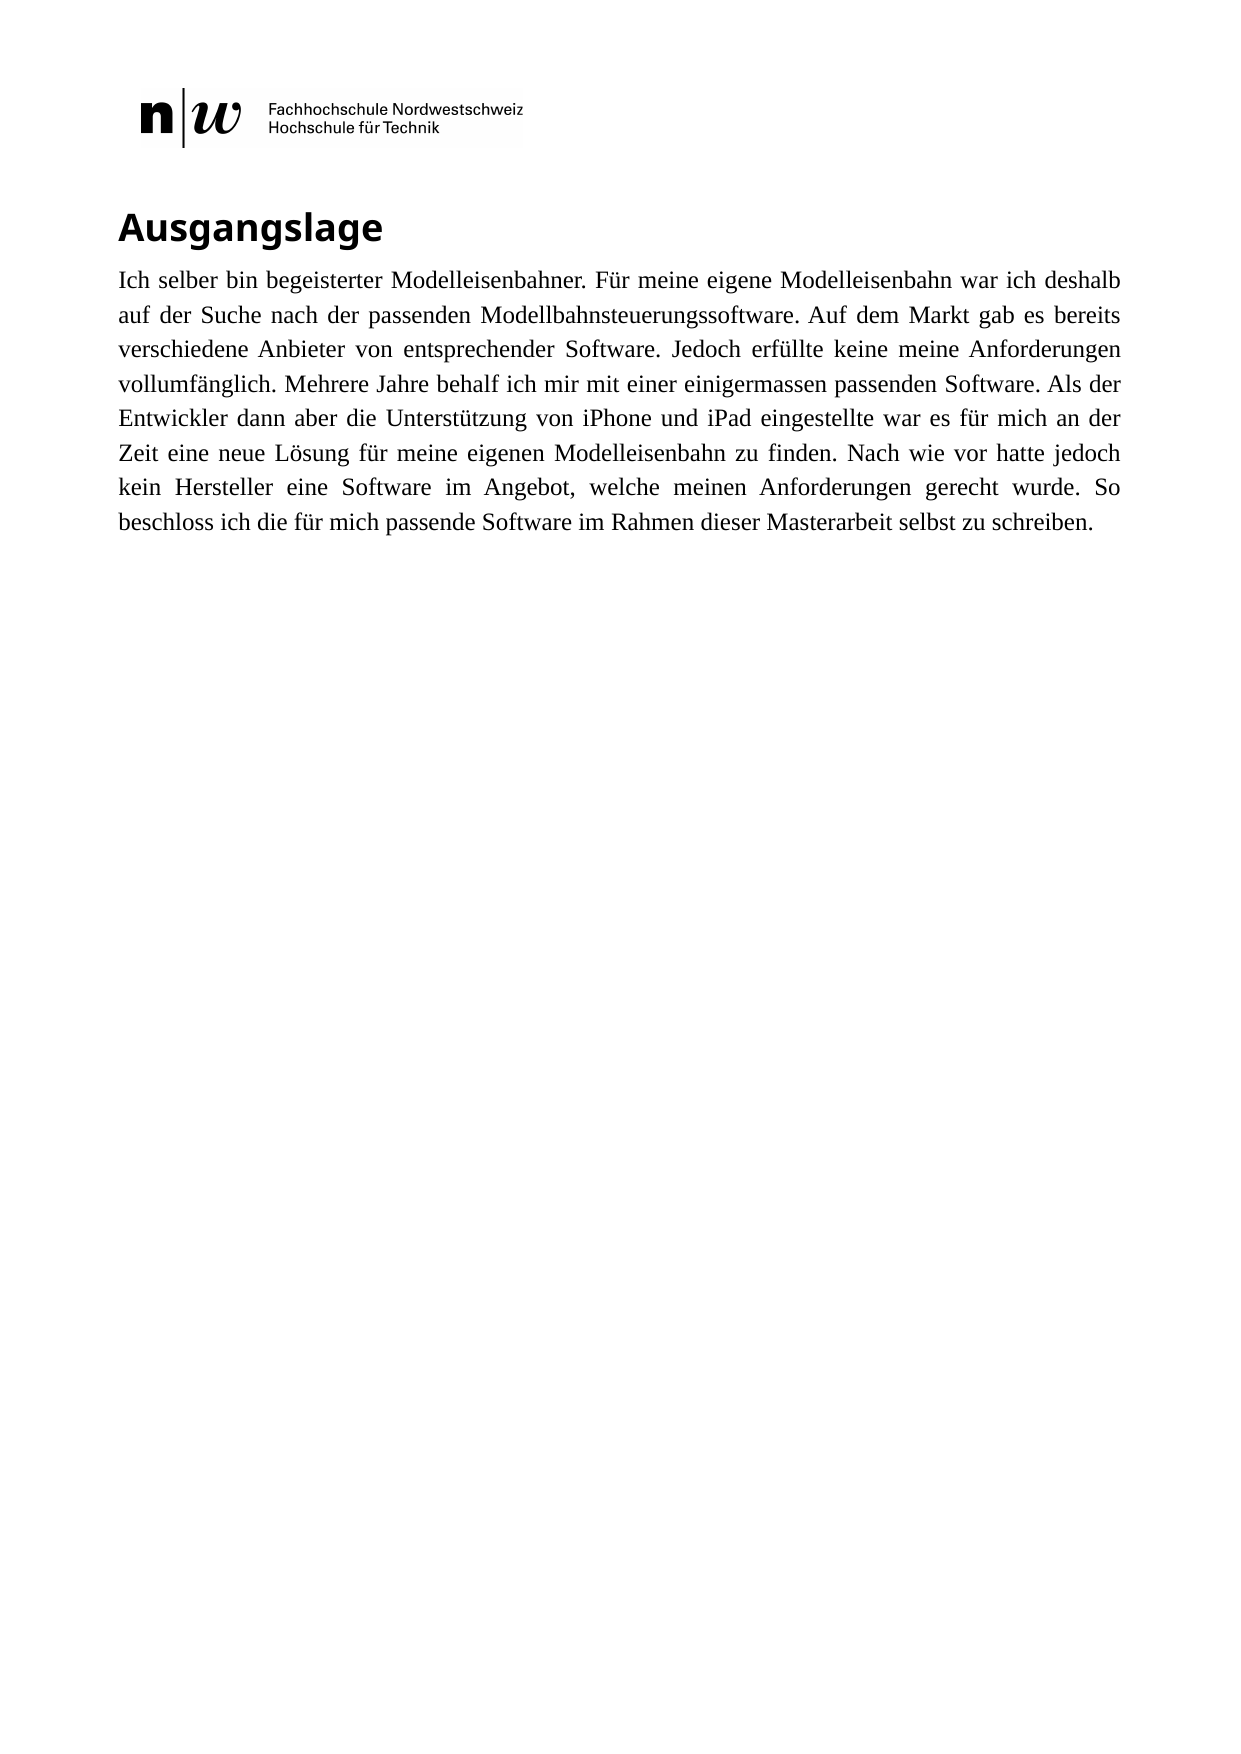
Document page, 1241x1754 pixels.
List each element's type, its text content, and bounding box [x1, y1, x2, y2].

text Ich selber bin begeisterter Modelleisenbahner. Für meine eigene Modelleisenbahn war ich deshalb auf der Suche nach der passenden Modellbahnsteuerungssoftware. Auf dem Markt gab es bereits verschiedene Anbieter von entsprechender Software. Jedoch erfüllte keine meine Anforderungen vollumfänglich. Mehrere Jahre behalf ich mir mit einer einigermassen passenden Software. Als der Entwickler dann aber die Unterstützung von iPhone und iPad eingestellte war es für mich an der Zeit eine neue Lösung für meine eigenen Modelleisenbahn zu finden. Nach wie vor hatte jedoch kein Hersteller eine Software im Angebot, welche meinen Anforderungen gerecht wurde. So beschloss ich die für mich passende Software im Rahmen dieser Masterarbeit selbst zu schreiben. [118, 266, 1122, 536]
subtitle Ausgangslage [118, 201, 1122, 253]
picture [141, 88, 523, 148]
